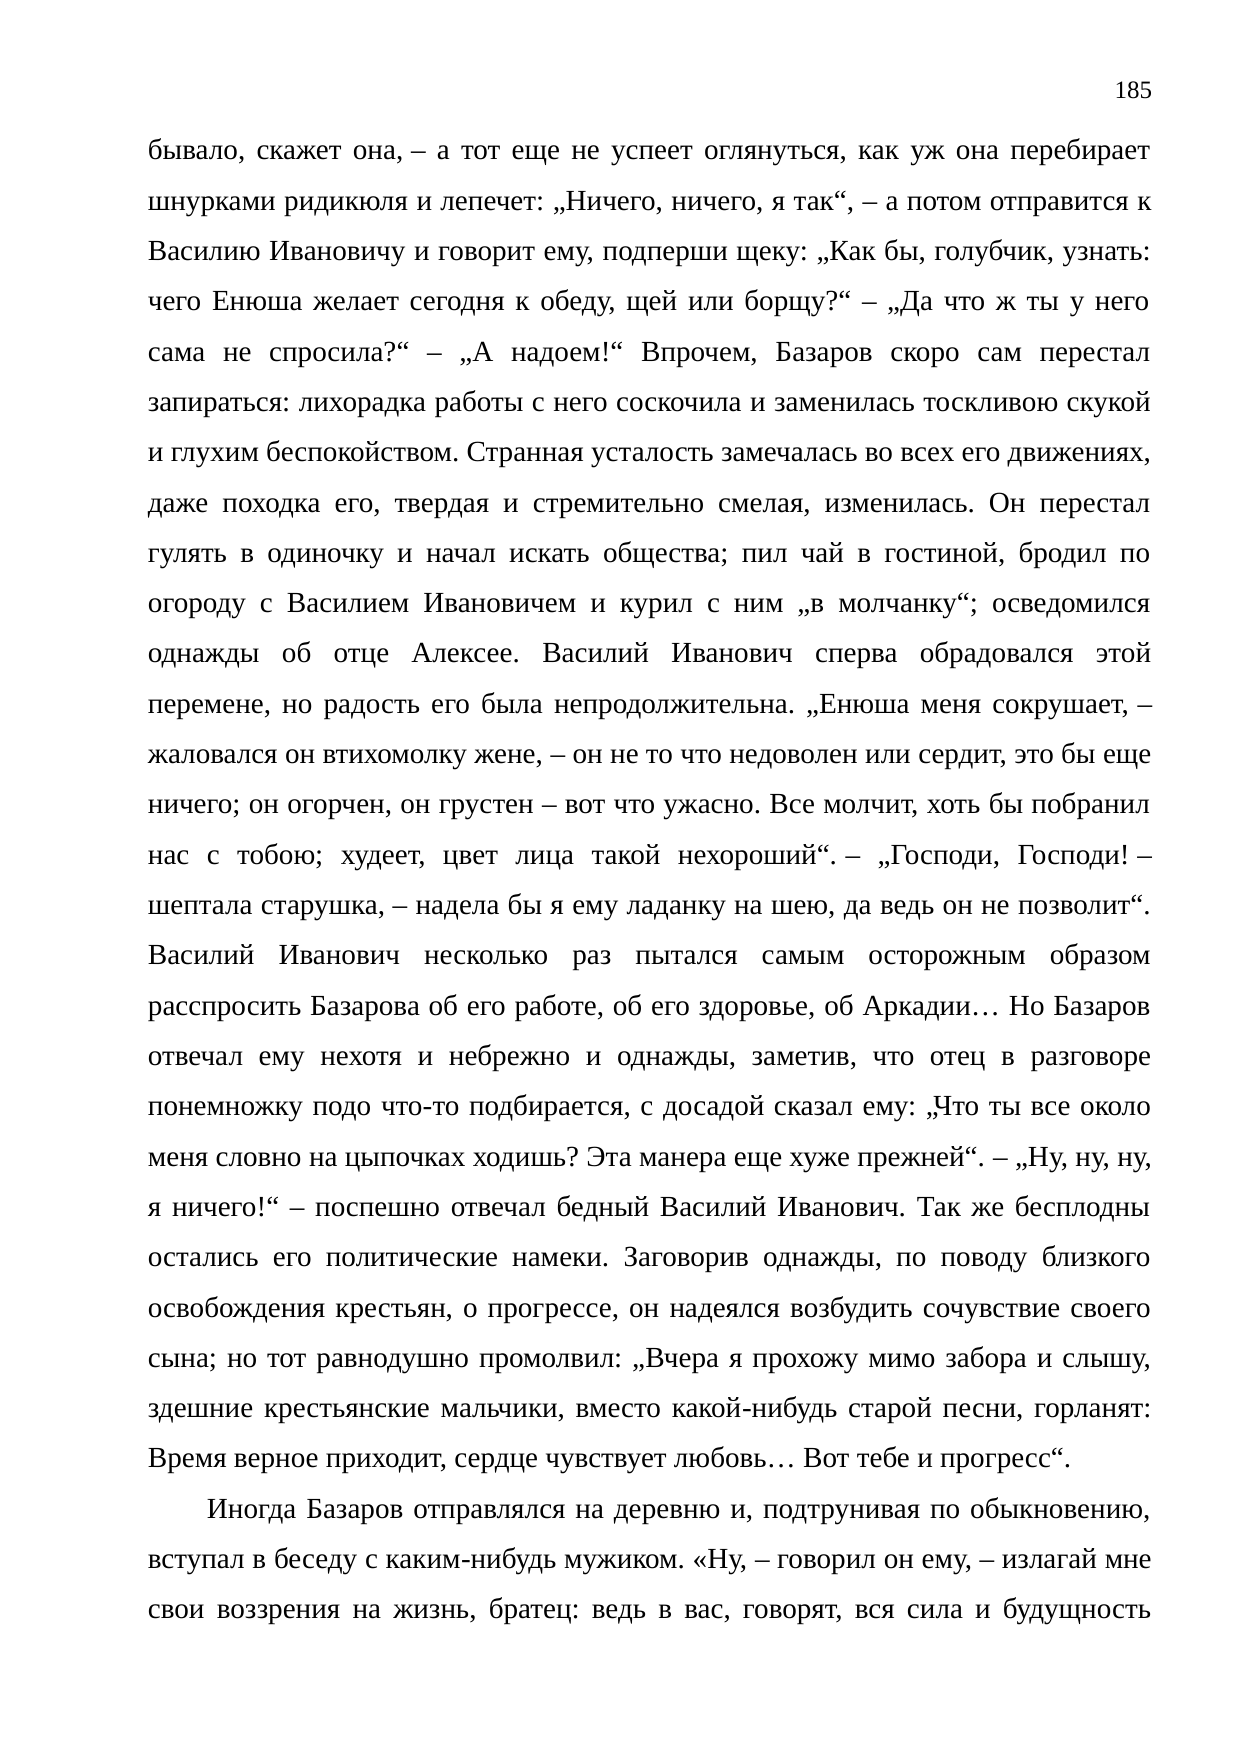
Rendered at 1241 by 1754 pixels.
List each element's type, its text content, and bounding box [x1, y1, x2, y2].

text бывало, скажет она, – а тот еще не успеет оглянуться, как уж она перебирает шнурками ридикюля и лепечет: „Ничего, ничего, я так“, – а потом отправится к Василию Ивановичу и говорит ему, подперши щеку: „Как бы, голубчик, узнать: чего Енюша желает сегодня к обеду, щей или борщу?“ – „Да что ж ты у него сама не спросила?“ – „А надоем!“ Впрочем, Базаров скоро сам перестал запираться: лихорадка работы с него соскочила и заменилась тоскливою скукой и глухим беспокойством. Странная усталость замечалась во всех его движениях, даже походка его, твердая и стремительно смелая, изменилась. Он перестал гулять в одиночку и начал искать общества; пил чай в гостиной, бродил по огороду с Василием Ивановичем и курил с ним „в молчанку“; осведомился однажды об отце Алексее. Василий Иванович сперва обрадовался этой перемене, но радость его была непродолжительна. „Енюша меня сокрушает, – жаловался он втихомолку жене, – он не то что недоволен или сердит, это бы еще ничего; он огорчен, он грустен – вот что ужасно. Все молчит, хоть бы побранил нас с тобою; худеет, цвет лица такой нехороший“. – „Господи, Господи! – шептала старушка, – надела бы я ему ладанку на шею, да ведь он не позволит“. Василий Иванович несколько раз пытался самым осторожным образом расспросить Базарова об его работе, об его здоровье, об Аркадии… Но Базаров отвечал ему нехотя и небрежно и однажды, заметив, что отец в разговоре понемножку подо что‑то подбирается, с досадой сказал ему: „Что ты все около меня словно на цыпочках ходишь? Эта манера еще хуже прежней“. – „Ну, ну, ну, я ничего!“ – поспешно отвечал бедный Василий Иванович. Так же бесплодны остались его политические намеки. Заговорив однажды, по поводу близкого освобождения крестьян, о прогрессе, он надеялся возбудить сочувствие своего сына; но тот равнодушно промолвил: „Вчера я прохожу мимо забора и слышу, здешние крестьянские мальчики, вместо какой‑нибудь старой песни, горланят: Время верное приходит, сердце чувствует любовь… Вот тебе и прогресс“. [148, 132, 1152, 1474]
text Иногда Базаров отправлялся на деревню и, подтрунивая по обыкновению, вступал в беседу с каким‑нибудь мужиком. «Ну, – говорил он ему, – излагай мне свои воззрения на жизнь, братец: ведь в вас, говорят, вся сила и будущность [148, 1491, 1152, 1625]
